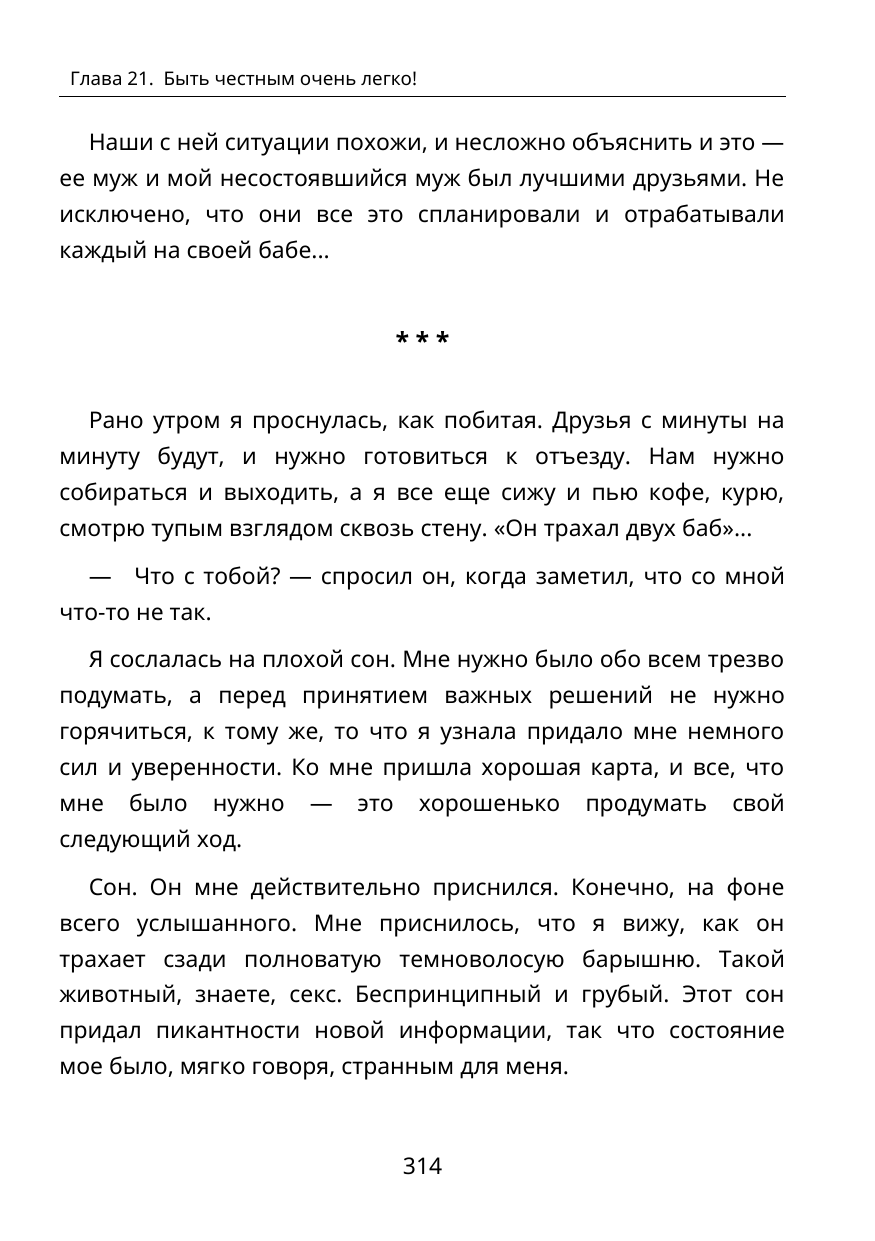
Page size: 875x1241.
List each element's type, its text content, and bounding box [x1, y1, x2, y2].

text Рано утром я проснулась, как побитая. Друзья с минуты на минуту будут, и нужно готовиться к отъезду. Нам нужно собираться и выходить, а я все еще сижу и пью кофе, курю, смотрю тупым взглядом сквозь стену. «Он трахал двух баб»... [59, 404, 786, 543]
text Сон. Он мне действительно приснился. Конечно, на фоне всего услышанного. Мне приснилось, что я вижу, как он трахает сзади полноватую темноволосую барышню. Такой животный, знаете, секс. Беспринципный и грубый. Этот сон придал пикантности новой информации, так что состояние мое было, мягко говоря, странным для меня. [59, 871, 786, 1082]
list Что с тобой? — спросил он, когда заметил, что со мной что-то не так. [59, 559, 786, 627]
text Наши с ней ситуации похожи, и несложно объяснить и это — ее муж и мой несостоявшийся муж был лучшими друзьями. Не исключено, что они все это спланировали и отрабатывали каждый на своей бабе... [59, 126, 786, 265]
subtitle * * * [59, 323, 786, 357]
text Я сослалась на плохой сон. Мне нужно было обо всем трезво подумать, а перед принятием важных решений не нужно горячиться, к тому же, то что я узнала придало мне немного сил и уверенности. Ко мне пришла хорошая карта, и все, что мне было нужно — это хорошенько продумать свой следующий ход. [59, 643, 786, 854]
